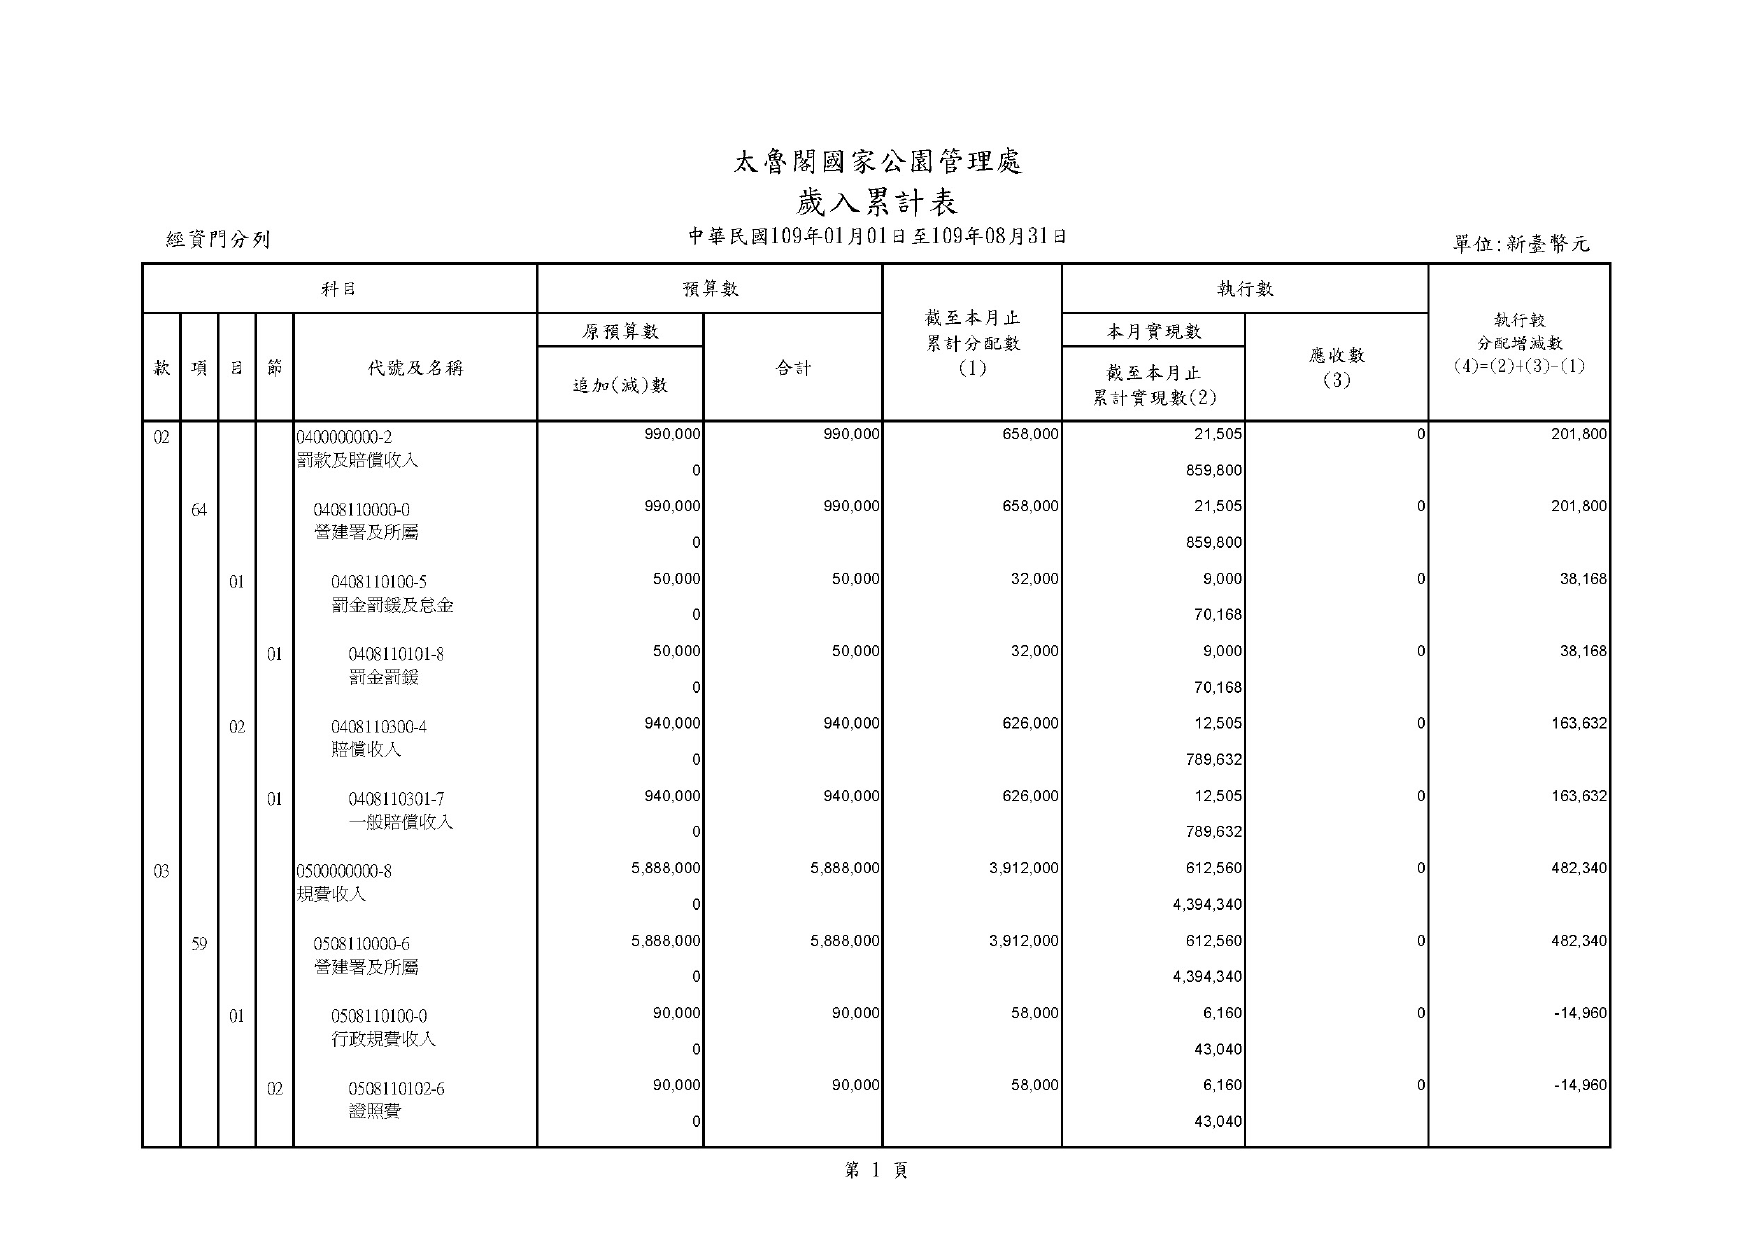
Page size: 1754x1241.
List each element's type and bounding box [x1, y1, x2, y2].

picture [59, 59, 1695, 1216]
